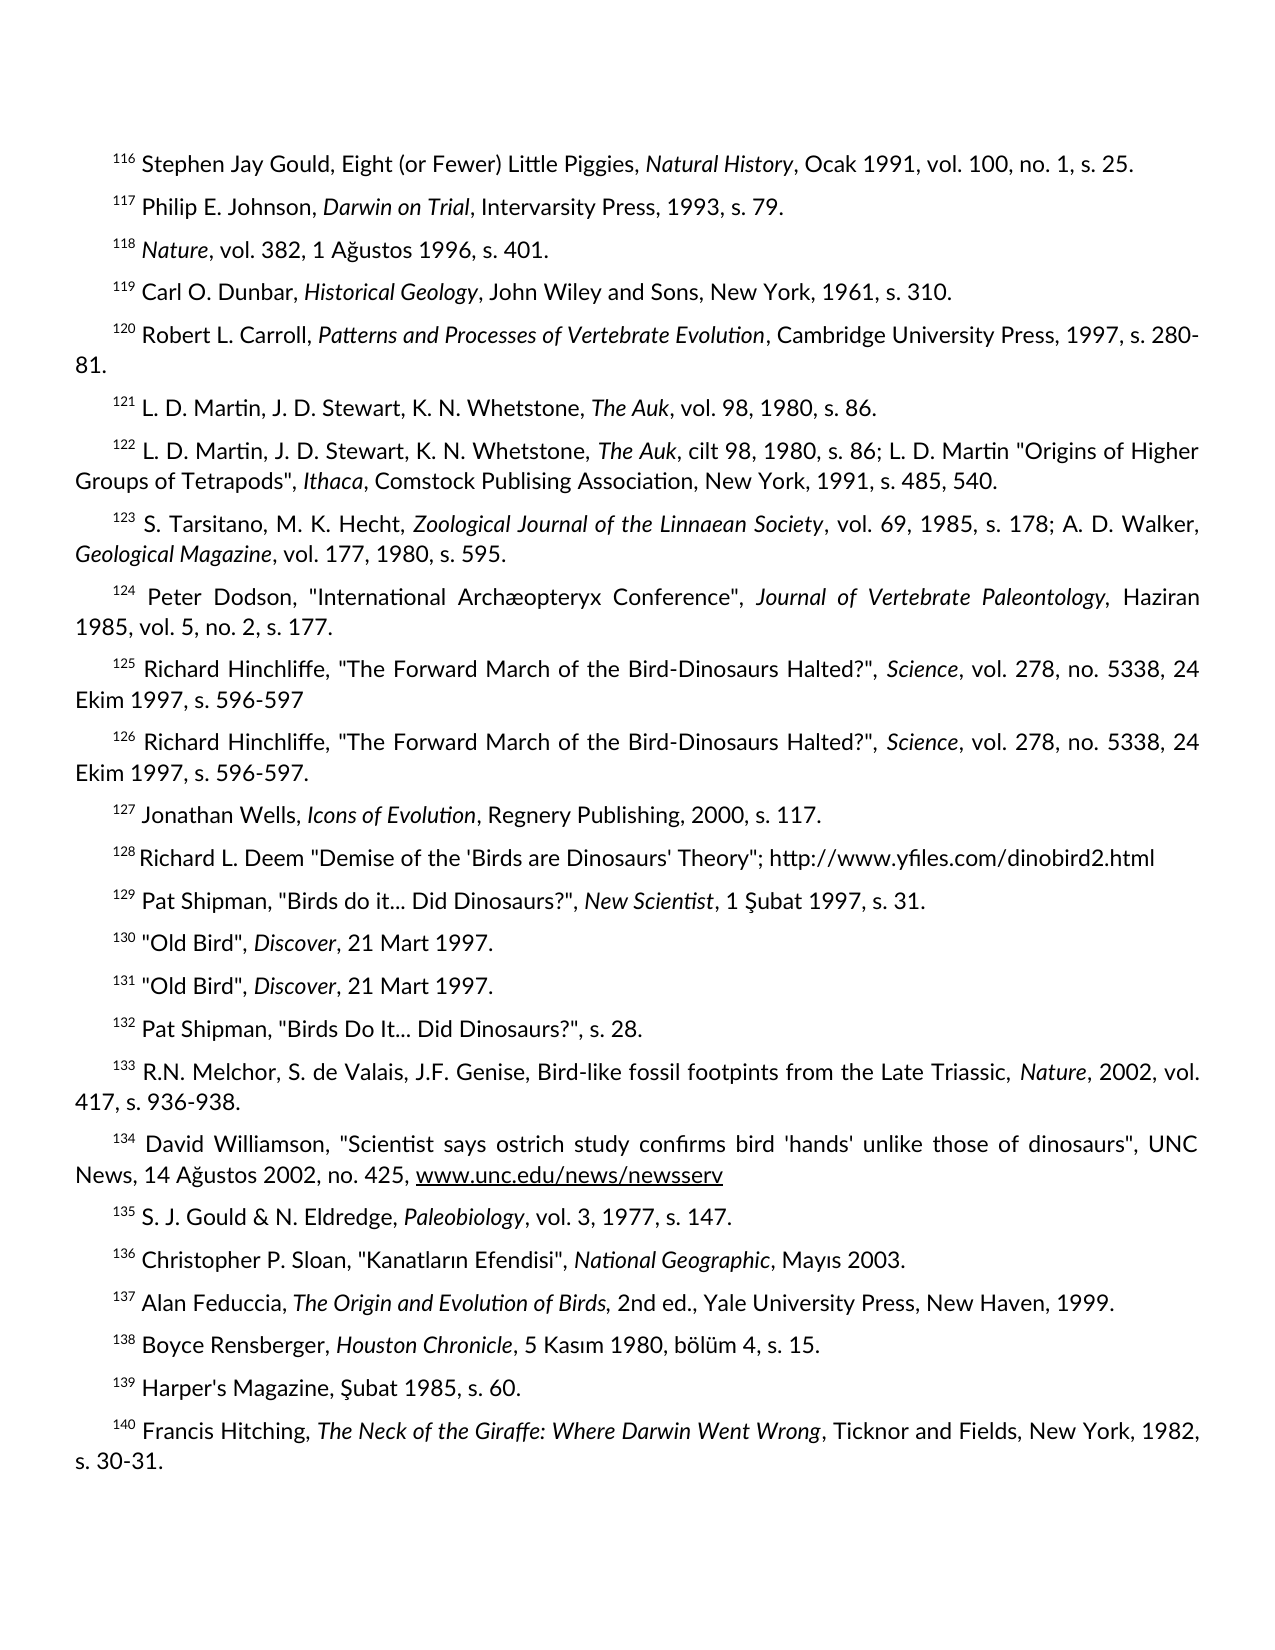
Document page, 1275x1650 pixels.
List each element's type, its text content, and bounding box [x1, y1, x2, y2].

text 121 L. D. Martin, J. D. Stewart, K. N. Whetstone, The Auk, vol. 98, 1980, s. 86. [75, 394, 1200, 421]
text 140 Francis Hitching, The Neck of the Giraffe: Where Darwin Went Wrong, Ticknor and Fields, New York, 1982, s. 30-31. [75, 1417, 1200, 1474]
text 123 S. Tarsitano, M. K. Hecht, Zoological Journal of the Linnaean Society, vol. 69, 1985, s. 178; A. D. Walker, Geological Magazine, vol. 177, 1980, s. 595. [75, 509, 1200, 567]
text 125 Richard Hinchliffe, "The Forward March of the Bird-Dinosaurs Halted?", Science, vol. 278, no. 5338, 24 Ekim 1997, s. 596-597 [75, 655, 1200, 713]
text 117 Philip E. Johnson, Darwin on Trial, Intervarsity Press, 1993, s. 79. [75, 193, 1200, 220]
text 127 Jonathan Wells, Icons of Evolution, Regnery Publishing, 2000, s. 117. [75, 801, 1200, 828]
text 139 Harper's Magazine, Şubat 1985, s. 60. [75, 1374, 1200, 1401]
text 120 Robert L. Carroll, Patterns and Processes of Vertebrate Evolution, Cambridge University Press, 1997, s. 280-81. [75, 321, 1200, 378]
text 134 David Williamson, "Scientist says ostrich study confirms bird 'hands' unlike those of dinosaurs", UNC News, 14 Ağustos 2002, no. 425, www.unc.edu/news/newsserv [75, 1130, 1200, 1188]
text 119 Carl O. Dunbar, Historical Geology, John Wiley and Sons, New York, 1961, s. 310. [75, 278, 1200, 306]
text 128 Richard L. Deem "Demise of the 'Birds are Dinosaurs' Theory"; http://www.yfiles.com/dinobird2.html [75, 844, 1200, 871]
text 130 "Old Bird", Discover, 21 Mart 1997. [75, 929, 1200, 957]
text 135 S. J. Gould & N. Eldredge, Paleobiology, vol. 3, 1977, s. 147. [75, 1203, 1200, 1231]
text 131 "Old Bird", Discover, 21 Mart 1997. [75, 972, 1200, 999]
text 124 Peter Dodson, "International Archæopteryx Conference", Journal of Vertebrate Paleontology, Haziran 1985, vol. 5, no. 2, s. 177. [75, 582, 1200, 640]
text 118 Nature, vol. 382, 1 Ağustos 1996, s. 401. [75, 235, 1200, 263]
text 133 R.N. Melchor, S. de Valais, J.F. Genise, Bird-like fossil footpints from the Late Triassic, Nature, 2002, vol. 417, s. 936-938. [75, 1057, 1200, 1115]
text 138 Boyce Rensberger, Houston Chronicle, 5 Kasım 1980, bölüm 4, s. 15. [75, 1331, 1200, 1359]
text 136 Christopher P. Sloan, "Kanatların Efendisi", National Geographic, Mayıs 2003. [75, 1246, 1200, 1273]
text 122 L. D. Martin, J. D. Stewart, K. N. Whetstone, The Auk, cilt 98, 1980, s. 86; L. D. Martin "Origins of Higher Groups of Tetrapods", Ithaca, Comstock Publising Association, New York, 1991, s. 485, 540. [75, 436, 1200, 494]
text 137 Alan Feduccia, The Origin and Evolution of Birds, 2nd ed., Yale University Press, New Haven, 1999. [75, 1288, 1200, 1316]
text 126 Richard Hinchliffe, "The Forward March of the Bird-Dinosaurs Halted?", Science, vol. 278, no. 5338, 24 Ekim 1997, s. 596-597. [75, 728, 1200, 786]
text 132 Pat Shipman, "Birds Do It... Did Dinosaurs?", s. 28. [75, 1014, 1200, 1042]
text 129 Pat Shipman, "Birds do it... Did Dinosaurs?", New Scientist, 1 Şubat 1997, s. 31. [75, 886, 1200, 914]
text 116 Stephen Jay Gould, Eight (or Fewer) Little Piggies, Natural History, Ocak 1991, vol. 100, no. 1, s. 25. [75, 150, 1200, 177]
